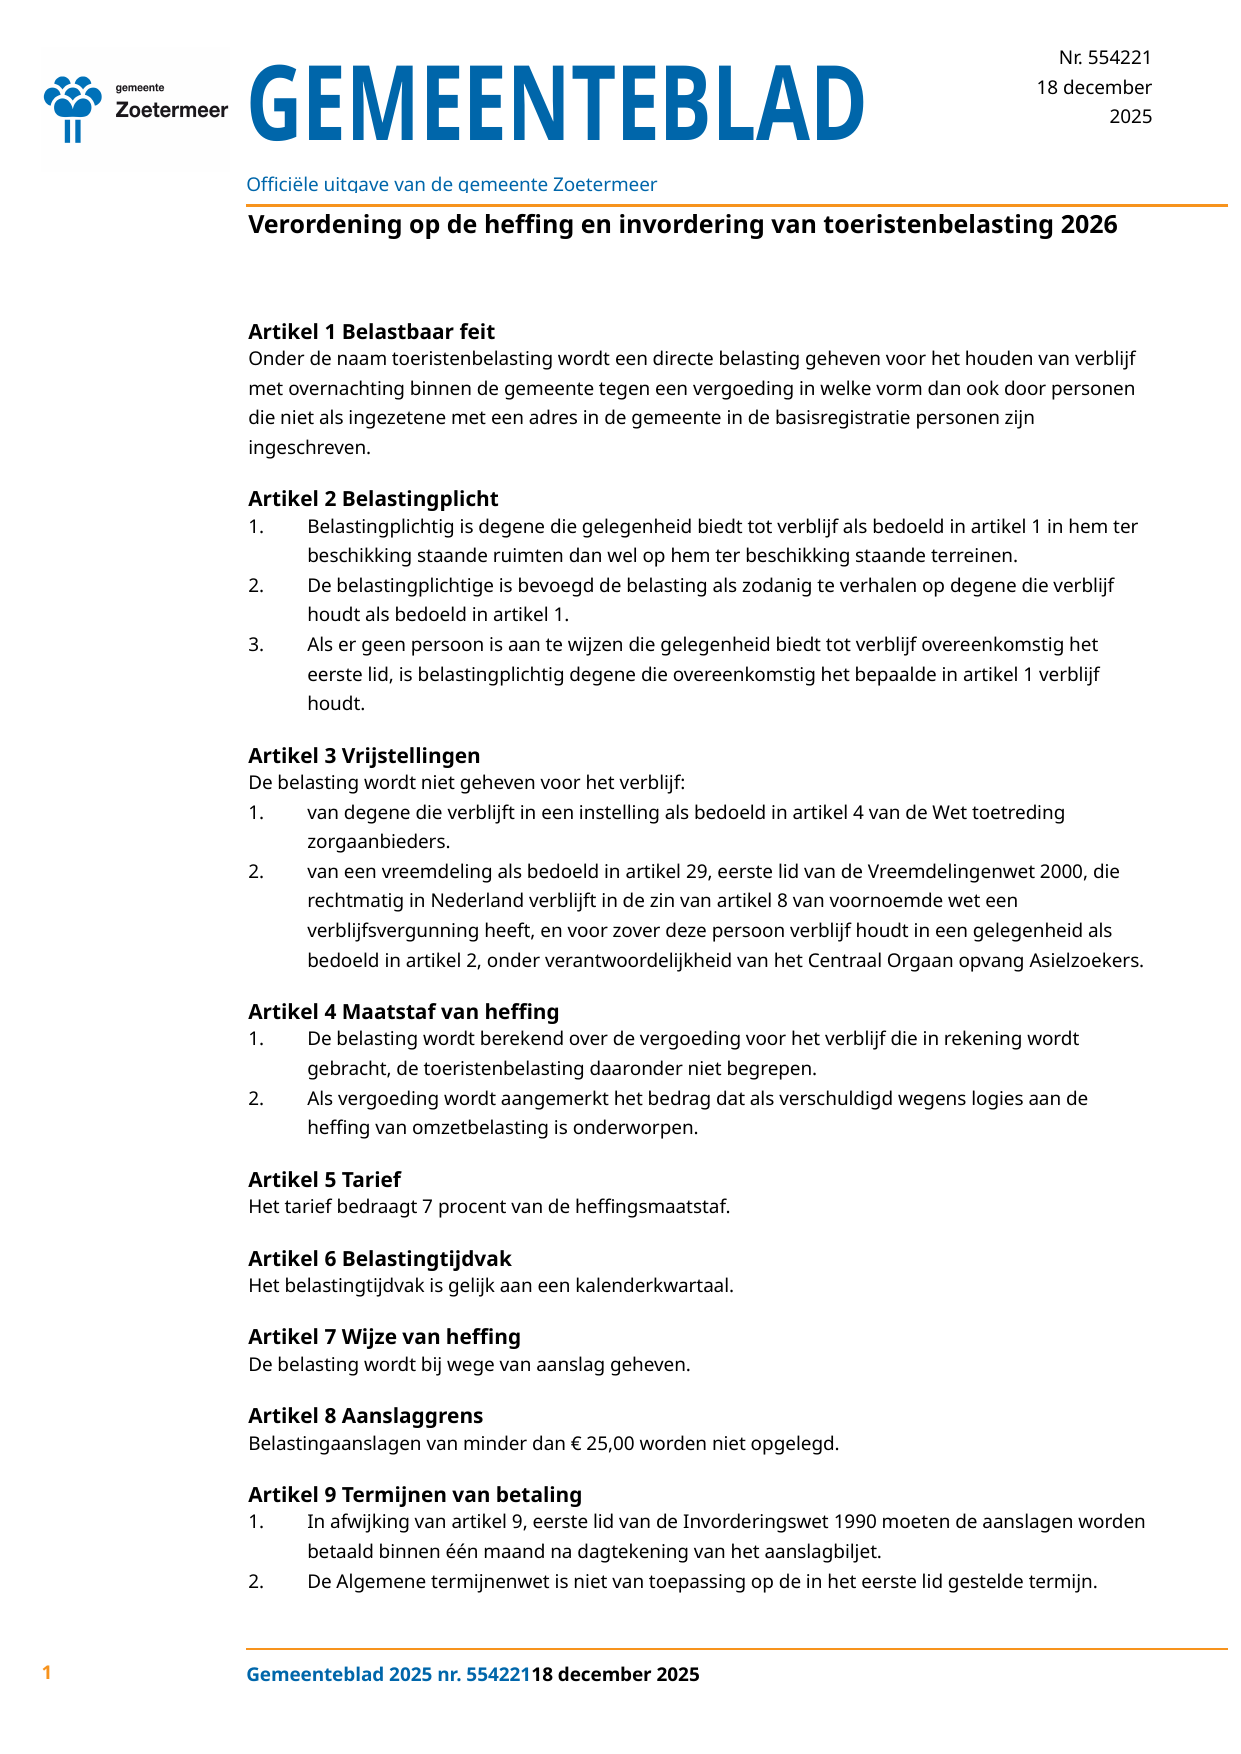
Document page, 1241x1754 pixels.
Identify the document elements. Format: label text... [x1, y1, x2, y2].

text De belasting wordt bij wege van aanslag geheven. [248, 1351, 1152, 1377]
list Belastingplichtig is degene die gelegenheid biedt tot verblijf als bedoeld in artikel 1 in hem ter beschikking staande ruimten dan wel op hem ter beschikking staande terreinen. [248, 513, 1152, 568]
list van een vreemdeling als bedoeld in artikel 29, eerste lid van de Vreemdelingenwet 2000, die rechtmatig in Nederland verblijft in de zin van artikel 8 van voornoemde wet een verblijfsvergunning heeft, en voor zover deze persoon verblijf houdt in een gelegenheid als bedoeld in artikel 2, onder verantwoordelijkheid van het Centraal Orgaan opvang Asielzoekers. [248, 858, 1152, 972]
list In afwijking van artikel 9, eerste lid van de Invorderingswet 1990 moeten de aanslagen worden betaald binnen één maand na dagtekening van het aanslagbiljet. [248, 1509, 1152, 1564]
picture [41, 47, 231, 172]
text Artikel 6 Belastingtijdvak [248, 1244, 1152, 1272]
text Artikel 9 Termijnen van betaling [248, 1480, 1152, 1509]
text Het belastingtijdvak is gelijk aan een kalenderkwartaal. [248, 1272, 1152, 1298]
list Als vergoeding wordt aangemerkt het bedrag dat als verschuldigd wegens logies aan de heffing van omzetbelasting is onderworpen. [248, 1085, 1152, 1140]
text Artikel 8 Aanslaggrens [248, 1401, 1152, 1430]
text Artikel 7 Wijze van heffing [248, 1322, 1152, 1351]
text Artikel 5 Tarief [248, 1165, 1152, 1193]
text De belasting wordt niet geheven voor het verblijf: [248, 769, 1152, 795]
text Artikel 1 Belastbaar feit [248, 317, 1152, 345]
text Onder de naam toeristenbelasting wordt een directe belasting geheven voor het houden van verblijf met overnachting binnen de gemeente tegen een vergoeding in welke vorm dan ook door personen die niet als ingezetene met een adres in de gemeente in de basisregistratie personen zijn ingeschreven. [248, 345, 1152, 460]
text Belastingaanslagen van minder dan € 25,00 worden niet opgelegd. [248, 1430, 1152, 1456]
list De Algemene termijnenwet is niet van toepassing op de in het eerste lid gestelde termijn. [248, 1568, 1152, 1593]
list De belasting wordt berekend over de vergoeding voor het verblijf die in rekening wordt gebracht, de toeristenbelasting daaronder niet begrepen. [248, 1026, 1152, 1081]
list De belastingplichtige is bevoegd de belasting als zodanig te verhalen op degene die verblijf houdt als bedoeld in artikel 1. [248, 572, 1152, 627]
text Het tarief bedraagt 7 procent van de heffingsmaatstaf. [248, 1193, 1152, 1219]
text Artikel 3 Vrijstellingen [248, 741, 1152, 769]
text Verordening op de heffing en invordering van toeristenbelasting 2026 [248, 207, 1152, 241]
text Artikel 4 Maatstaf van heffing [248, 997, 1152, 1026]
text Artikel 2 Belastingplicht [248, 484, 1152, 513]
list Als er geen persoon is aan te wijzen die gelegenheid biedt tot verblijf overeenkomstig het eerste lid, is belastingplichtig degene die overeenkomstig het bepaalde in artikel 1 verblijf houdt. [248, 631, 1152, 716]
list van degene die verblijft in een instelling als bedoeld in artikel 4 van de Wet toetreding zorgaanbieders. [248, 799, 1152, 854]
